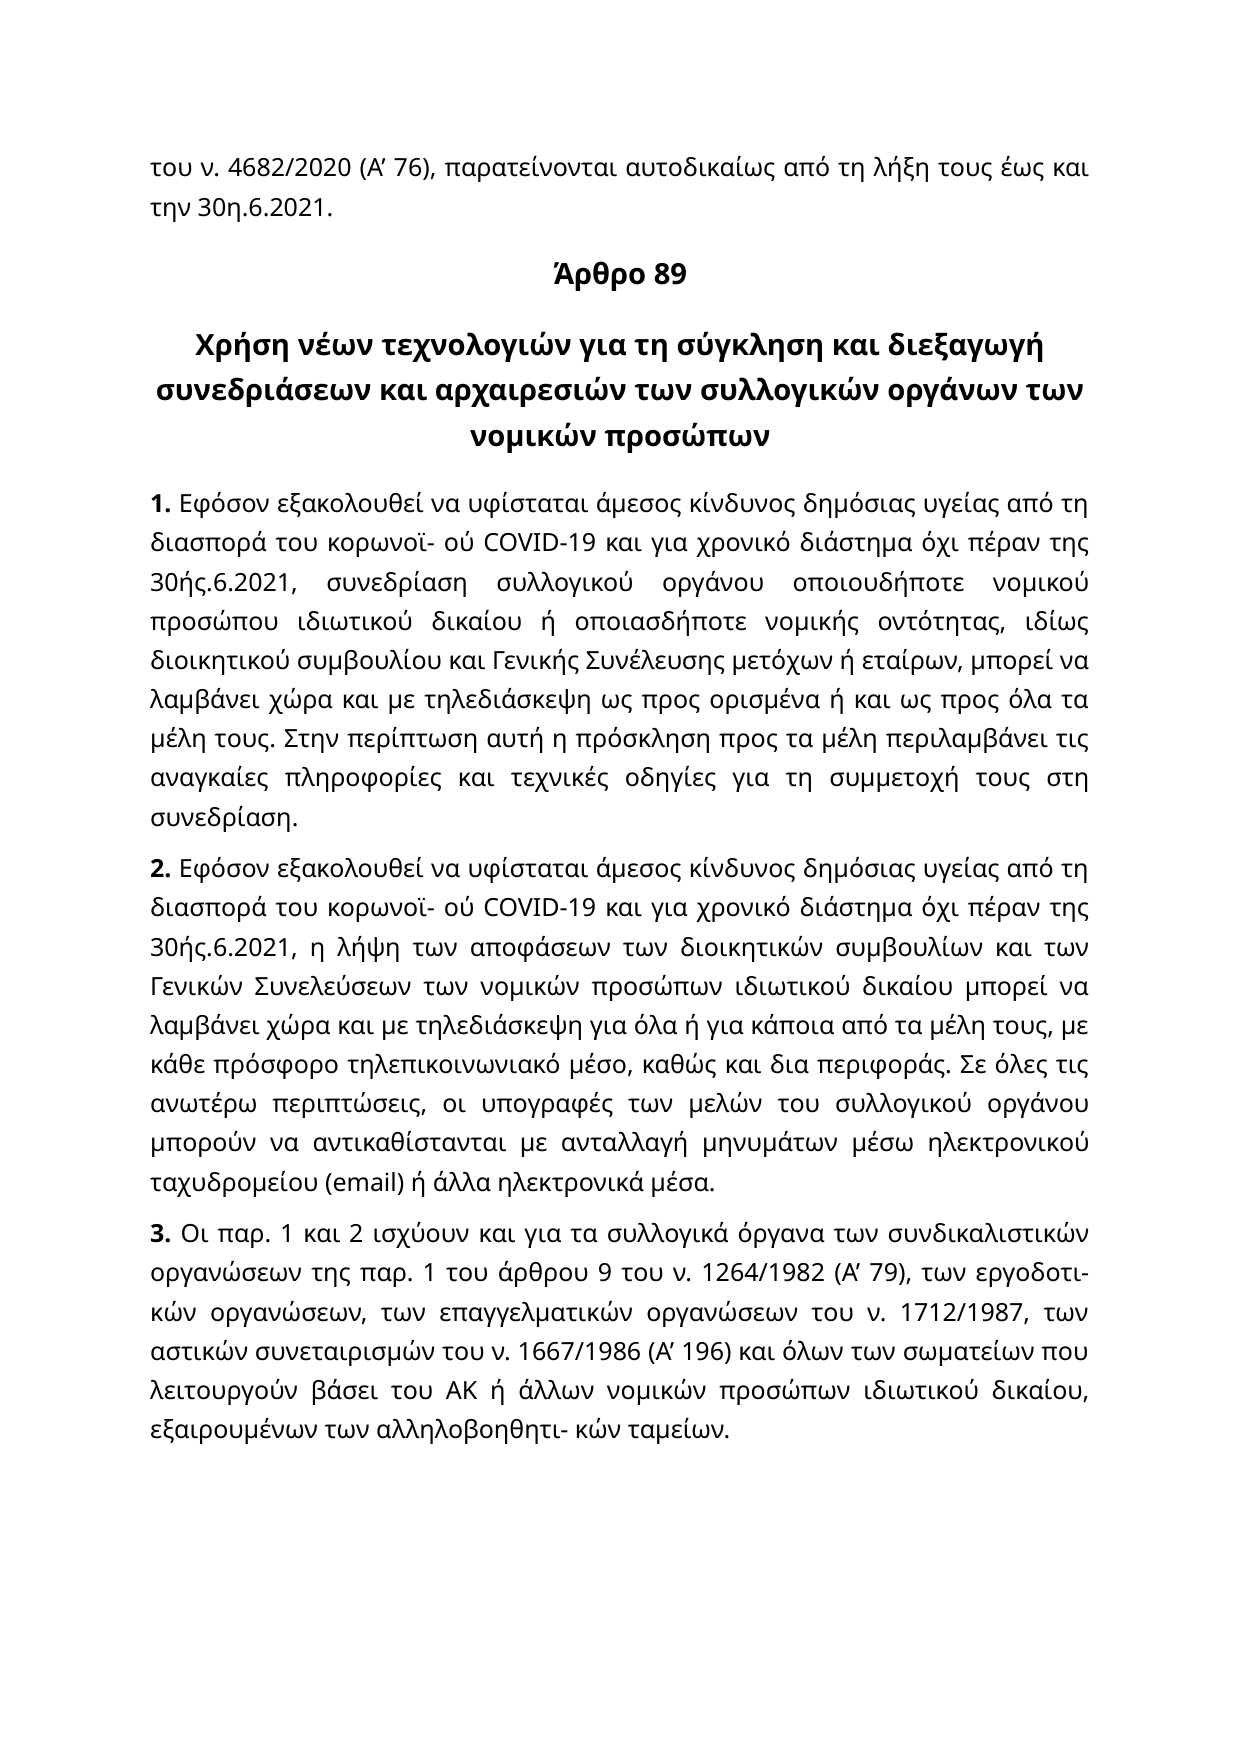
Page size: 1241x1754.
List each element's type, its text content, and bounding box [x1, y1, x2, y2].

text 3. Οι παρ. 1 και 2 ισχύουν και για τα συλλογικά όργανα των συνδικαλιστικών οργανώσεων της παρ. 1 του άρθρου 9 του ν. 1264/1982 (Α’ 79), των εργοδοτι- κών οργανώσεων, των επαγγελματικών οργανώσεων του ν. 1712/1987, των αστικών συνεταιρισμών του ν. 1667/1986 (Α’ 196) και όλων των σωματείων που λειτουργούν βάσει του ΑΚ ή άλλων νομικών προσώπων ιδιωτικού δικαίου, εξαιρουμένων των αλληλοβοηθητι- κών ταμείων. [150, 1216, 1090, 1446]
subtitle Άρθρο 89 [150, 253, 1090, 293]
text του ν. 4682/2020 (Α’ 76), παρατείνονται αυτοδικαίως από τη λήξη τους έως και την 30η.6.2021. [150, 150, 1090, 223]
text 1. Εφόσον εξακολουθεί να υφίσταται άμεσος κίνδυνος δημόσιας υγείας από τη διασπορά του κορωνοϊ- ού COVID-19 και για χρονικό διάστημα όχι πέραν της 30ής.6.2021, συνεδρίαση συλλογικού οργάνου οποιουδήποτε νομικού προσώπου ιδιωτικού δικαίου ή οποιασδήποτε νομικής οντότητας, ιδίως διοικητικού συμβουλίου και Γενικής Συνέλευσης μετόχων ή εταίρων, μπορεί να λαμβάνει χώρα και με τηλεδιάσκεψη ως προς ορισμένα ή και ως προς όλα τα μέλη τους. Στην περίπτωση αυτή η πρόσκληση προς τα μέλη περιλαμβάνει τις αναγκαίες πληροφορίες και τεχνικές οδηγίες για τη συμμετοχή τους στη συνεδρίαση. [150, 486, 1090, 833]
text 2. Εφόσον εξακολουθεί να υφίσταται άμεσος κίνδυνος δημόσιας υγείας από τη διασπορά του κορωνοϊ- ού COVID-19 και για χρονικό διάστημα όχι πέραν της 30ής.6.2021, η λήψη των αποφάσεων των διοικητικών συμβουλίων και των Γενικών Συνελεύσεων των νομικών προσώπων ιδιωτικού δικαίου μπορεί να λαμβάνει χώρα και με τηλεδιάσκεψη για όλα ή για κάποια από τα μέλη τους, με κάθε πρόσφορο τηλεπικοινωνιακό μέσο, καθώς και δια περιφοράς. Σε όλες τις ανωτέρω περιπτώσεις, οι υπογραφές των μελών του συλλογικού οργάνου μπορούν να αντικαθίστανται με ανταλλαγή μηνυμάτων μέσω ηλεκτρονικού ταχυδρομείου (email) ή άλλα ηλεκτρονικά μέσα. [150, 851, 1090, 1198]
subtitle Χρήση νέων τεχνολογιών για τη σύγκληση και διεξαγωγή συνεδριάσεων και αρχαιρεσιών των συλλογικών οργάνων των νομικών προσώπων [150, 324, 1090, 455]
